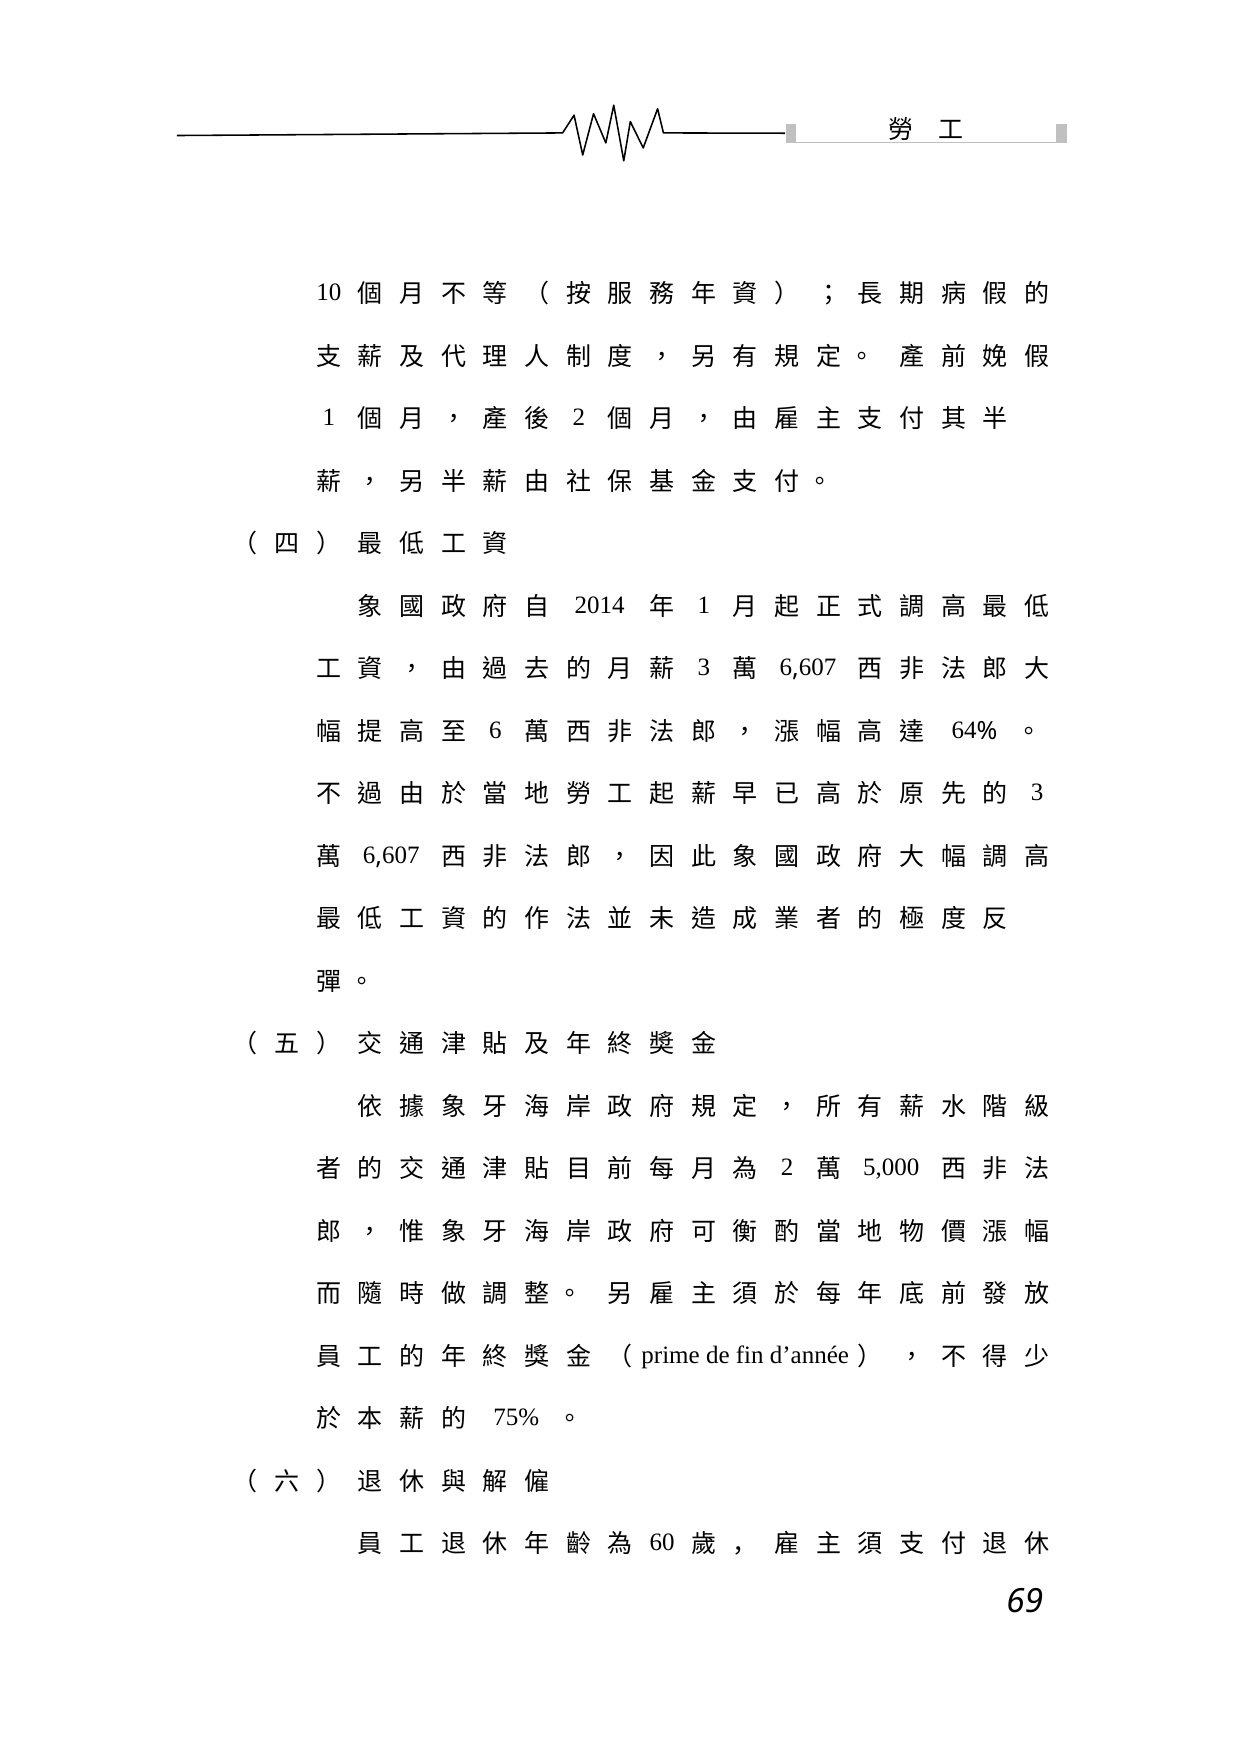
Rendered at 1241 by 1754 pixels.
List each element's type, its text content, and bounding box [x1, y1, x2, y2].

text 象國政府自2014年1月起正式調高最低工資，由過去的月薪3萬6,607西非法郎大幅提高至6萬西非法郎，漲幅高達64%。不過由於當地勞工起薪早已高於原先的3萬6,607西非法郎，因此象國政府大幅調高最低工資的作法並未造成業者的極度反彈。 [281, 563, 1058, 1000]
text （六）退休與解僱 [207, 1438, 1058, 1500]
text 員工退休年齡為60歲，雇主須支付退休 [281, 1500, 1058, 1563]
text 10個月不等（按服務年資）；長期病假的支薪及代理人制度，另有規定。產前娩假1個月，產後2個月，由雇主支付其半薪，另半薪由社保基金支付。 [281, 250, 1058, 500]
text 依據象牙海岸政府規定，所有薪水階級者的交通津貼目前每月為2萬5,000西非法郎，惟象牙海岸政府可衡酌當地物價漲幅而隨時做調整。另雇主須於每年底前發放員工的年終獎金（prime de fin d’année），不得少於本薪的75%。 [281, 1063, 1058, 1438]
text （五）交通津貼及年終奬金 [207, 1000, 1058, 1063]
text （四）最低工資 [207, 500, 1058, 563]
